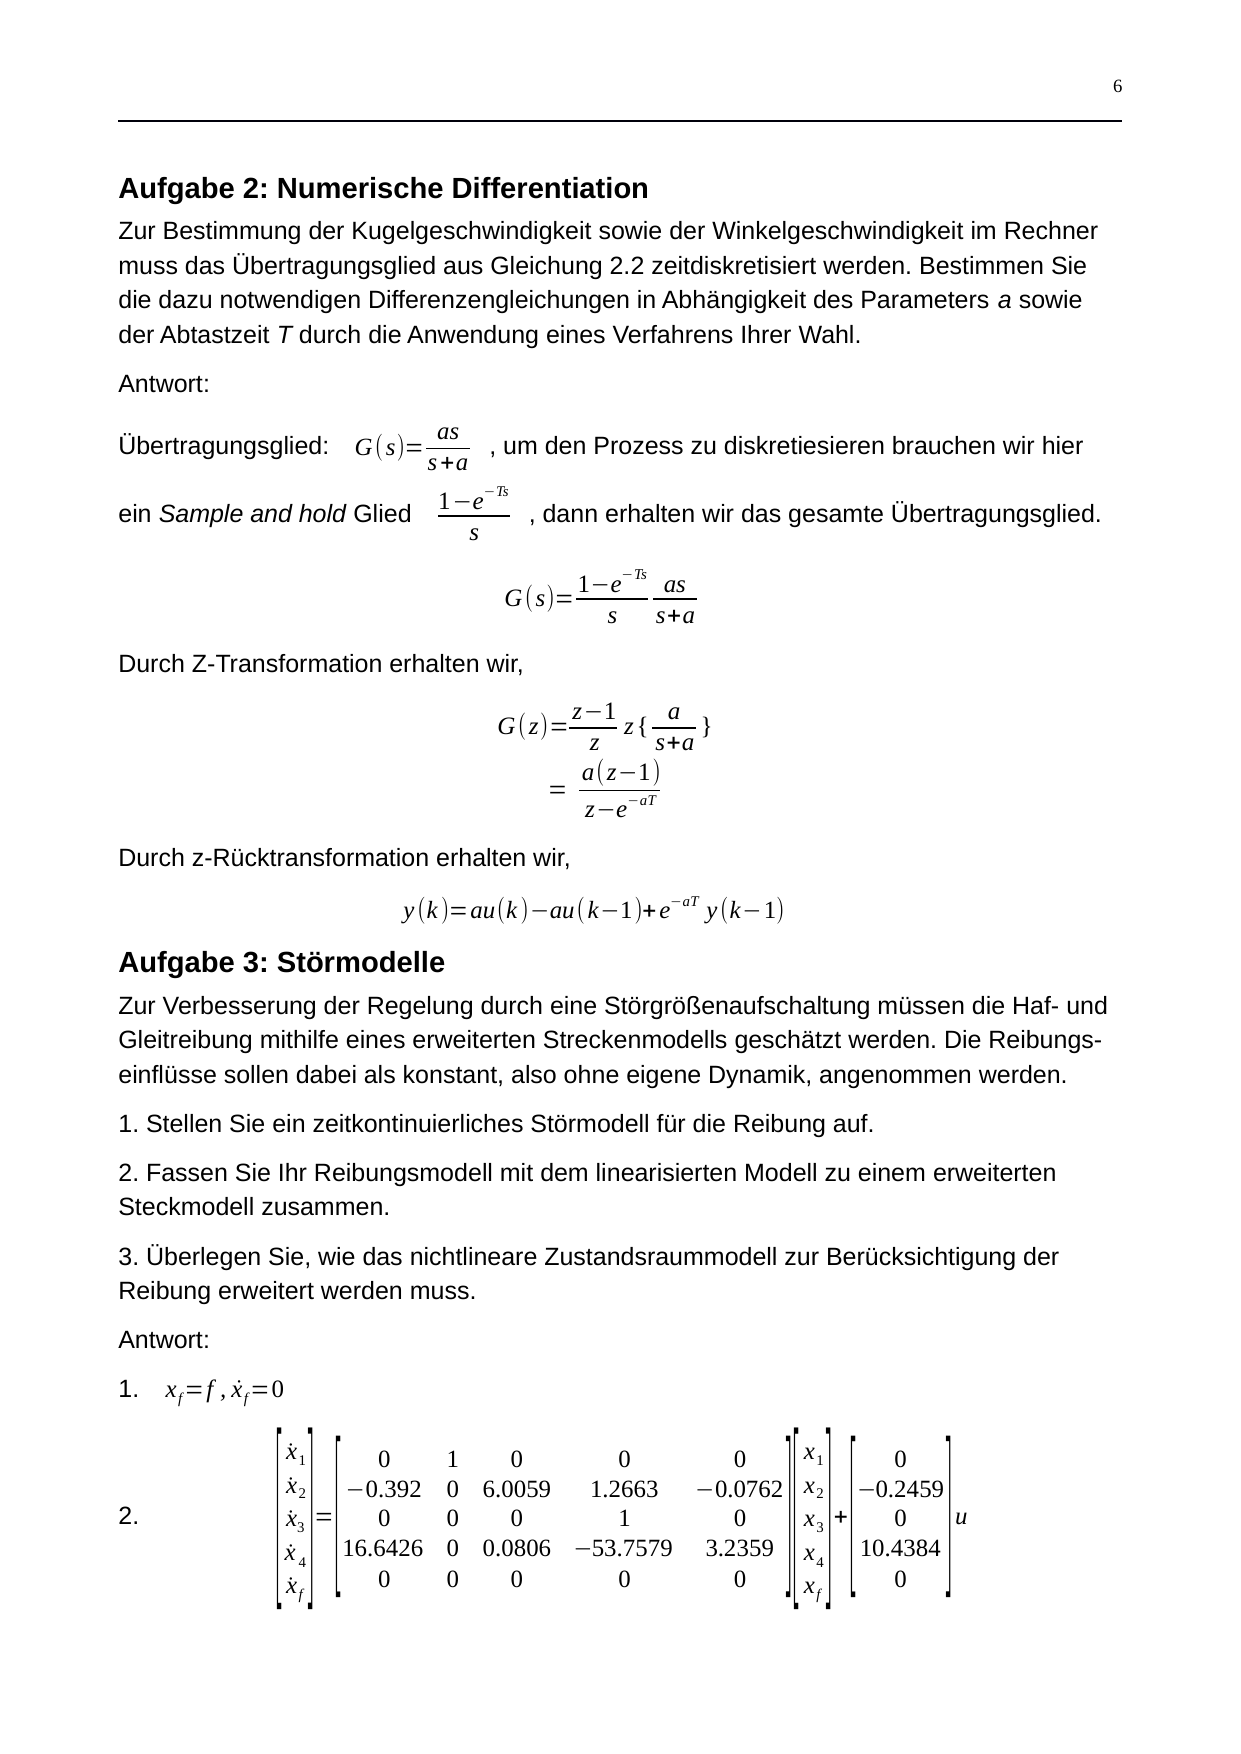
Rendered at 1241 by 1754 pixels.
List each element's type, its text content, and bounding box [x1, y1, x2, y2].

text Zur Verbesserung der Regelung durch eine Störgrößenaufschaltung müssen die Haf- und Gleitreibung mithilfe eines erweiterten Streckenmodells geschätzt werden. Die Reibungs-einflüsse sollen dabei als konstant, also ohne eigene Dynamik, angenommen werden. [118, 991, 1122, 1088]
text Durch z-Rücktransformation erhalten wir, [118, 843, 1122, 872]
text Übertragungsglied: , um den Prozess zu diskretiesieren brauchen wir hier ein Sample and hold Glied , dann erhalten wir das gesamte Übertragungsglied. [118, 418, 1122, 545]
text Antwort: [118, 1325, 1122, 1354]
text 2. Fassen Sie Ihr Reibungsmodell mit dem linearisierten Modell zu einem erweiterten Steckmodell zusammen. [118, 1158, 1122, 1221]
text 1. Stellen Sie ein zeitkontinuierliches Störmodell für die Reibung auf. [118, 1109, 1122, 1138]
text 3. Überlegen Sie, wie das nichtlineare Zustandsraummodell zur Berücksichtigung der Reibung erweitert werden muss. [118, 1241, 1122, 1305]
text Zur Bestimmung der Kugelgeschwindigkeit sowie der Winkelgeschwindigkeit im Rechner muss das Übertragungsglied aus Gleichung 2.2 zeitdiskretisiert werden. Bestimmen Sie die dazu notwendigen Differenzengleichungen in Abhängigkeit des Parameters a sowie der Abtastzeit T durch die Anwendung eines Verfahrens Ihrer Wahl. [118, 216, 1122, 348]
text Durch Z-Transformation erhalten wir, [118, 648, 1122, 677]
text Antwort: [118, 369, 1122, 398]
title Aufgabe 2: Numerische Differentiation [118, 171, 1122, 204]
text 1. [118, 1374, 1122, 1407]
text 2. [118, 1427, 1122, 1611]
title Aufgabe 3: Störmodelle [118, 945, 1122, 979]
